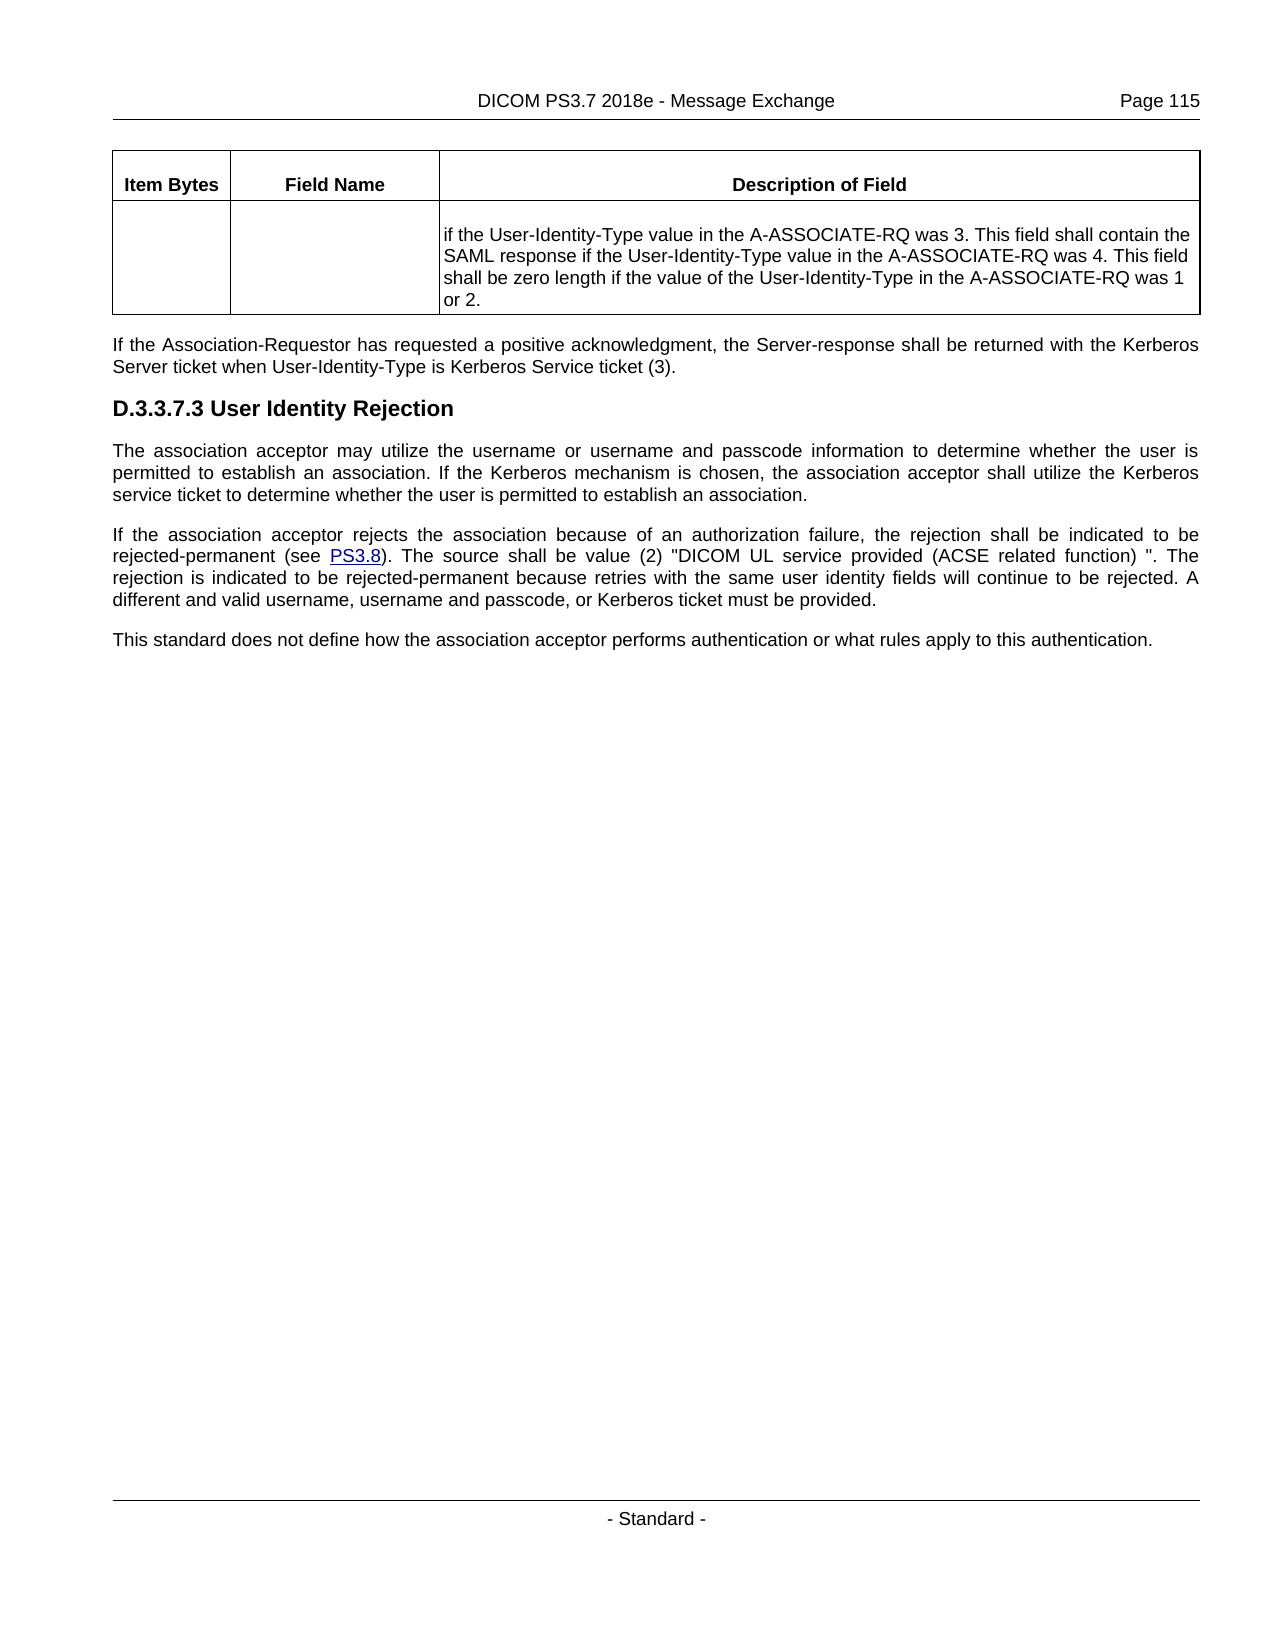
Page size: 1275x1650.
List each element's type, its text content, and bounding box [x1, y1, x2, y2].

table_header Description of Field [440, 151, 1199, 200]
table_cell if the User-Identity-Type value in the A-ASSOCIATE-RQ was 3. This field shall contain the SAML response if the User-Identity-Type value in the A-ASSOCIATE-RQ was 4. This field shall be zero length if the value of the User-Identity-Type in the A-ASSOCIATE-RQ was 1 or 2. [440, 201, 1199, 314]
text If the association acceptor rejects the association because of an authorization failure, the rejection shall be indicated to be rejected-permanent (see PS3.8). The source shall be value (2) "DICOM UL service provided (ACSE related function) ". The rejection is indicated to be rejected-permanent because retries with the same user identity fields will continue to be rejected. A different and valid username, username and passcode, or Kerberos ticket must be provided. [112, 524, 1200, 610]
text D.3.3.7.3 User Identity Rejection [112, 396, 1200, 422]
text This standard does not define how the association acceptor performs authentication or what rules apply to this authentication. [112, 629, 1200, 650]
table_header Field Name [231, 151, 439, 200]
text The association acceptor may utilize the username or username and passcode information to determine whether the user is permitted to establish an association. If the Kerberos mechanism is chosen, the association acceptor shall utilize the Kerberos service ticket to determine whether the user is permitted to establish an association. [112, 440, 1200, 505]
table_cell [113, 201, 230, 314]
table_header Item Bytes [113, 151, 230, 200]
table_cell [231, 201, 439, 314]
text If the Association-Requestor has requested a positive acknowledgment, the Server-response shall be returned with the Kerberos Server ticket when User-Identity-Type is Kerberos Service ticket (3). [112, 334, 1200, 377]
